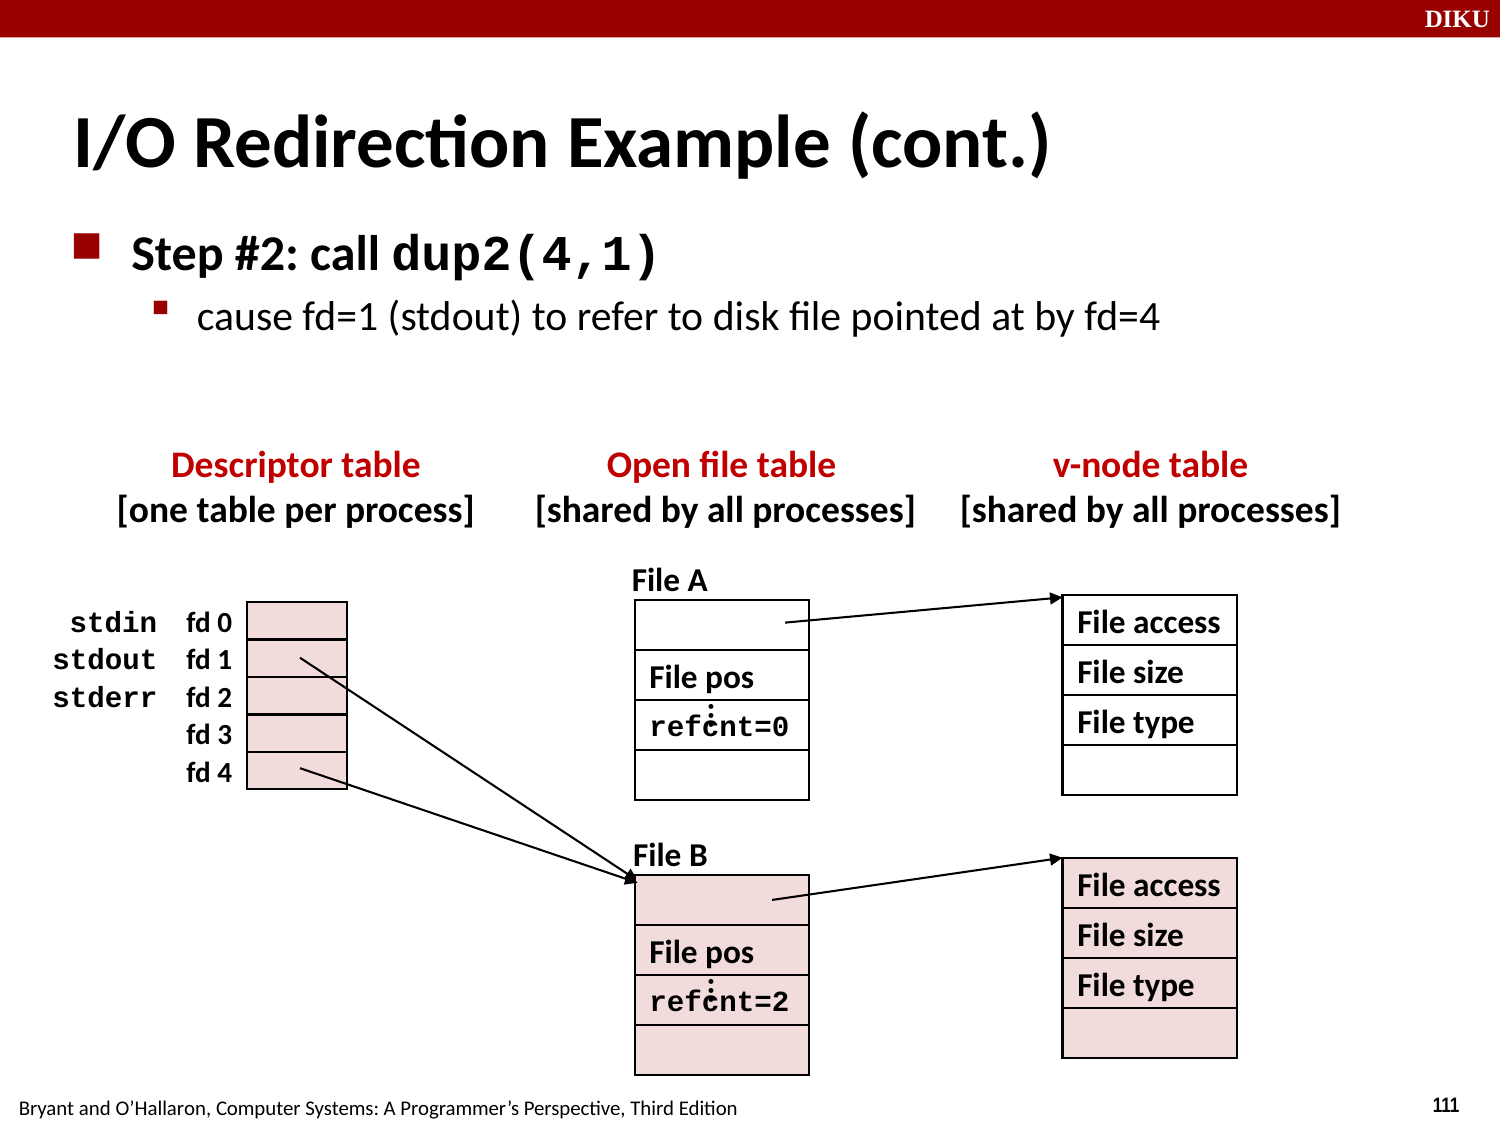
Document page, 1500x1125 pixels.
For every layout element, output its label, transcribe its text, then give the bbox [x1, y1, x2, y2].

text_box [247, 602, 347, 790]
text_box File size [1062, 645, 1238, 695]
text_box stdin [54, 595, 173, 646]
text_box Open file table [shared by all processes] [520, 432, 932, 538]
text_box File size [1062, 907, 1238, 957]
text_box ... [1062, 746, 1238, 796]
text_box v-node table [shared by all processes] [945, 432, 1357, 538]
text_box [634, 875, 810, 925]
text_box File pos [634, 650, 810, 699]
text_box ... [1062, 1008, 1238, 1058]
text_box I/O Redirection Example (cont.) [58, 75, 1304, 200]
text_box File type [1062, 957, 1238, 1008]
text_box Step #2: call dup2(4,1) cause fd=1 (stdout) to refer to disk file pointed at by fd=4 [60, 212, 1475, 375]
text_box File access [1062, 857, 1238, 907]
text_box [634, 600, 810, 650]
text_box File type [1062, 695, 1238, 746]
text_box ... [634, 750, 810, 800]
text_box fd 2 [173, 677, 247, 714]
text_box fd 3 [147, 714, 247, 752]
text_box Descriptor table [one table per process] [101, 432, 491, 538]
text_box stderr [37, 683, 173, 721]
text_box refcnt=0 [634, 699, 810, 750]
text_box fd 4 [147, 752, 247, 790]
text_box ... [634, 1025, 810, 1075]
text_box fd 0 [173, 602, 247, 639]
text_box File pos [634, 925, 810, 975]
text_box File B [618, 825, 723, 880]
text_box fd 1 [173, 639, 247, 677]
text_box refcnt=2 [634, 975, 810, 1025]
text_box stdout [37, 632, 173, 683]
text_box File A [617, 550, 723, 605]
text_box File access [1062, 595, 1238, 645]
